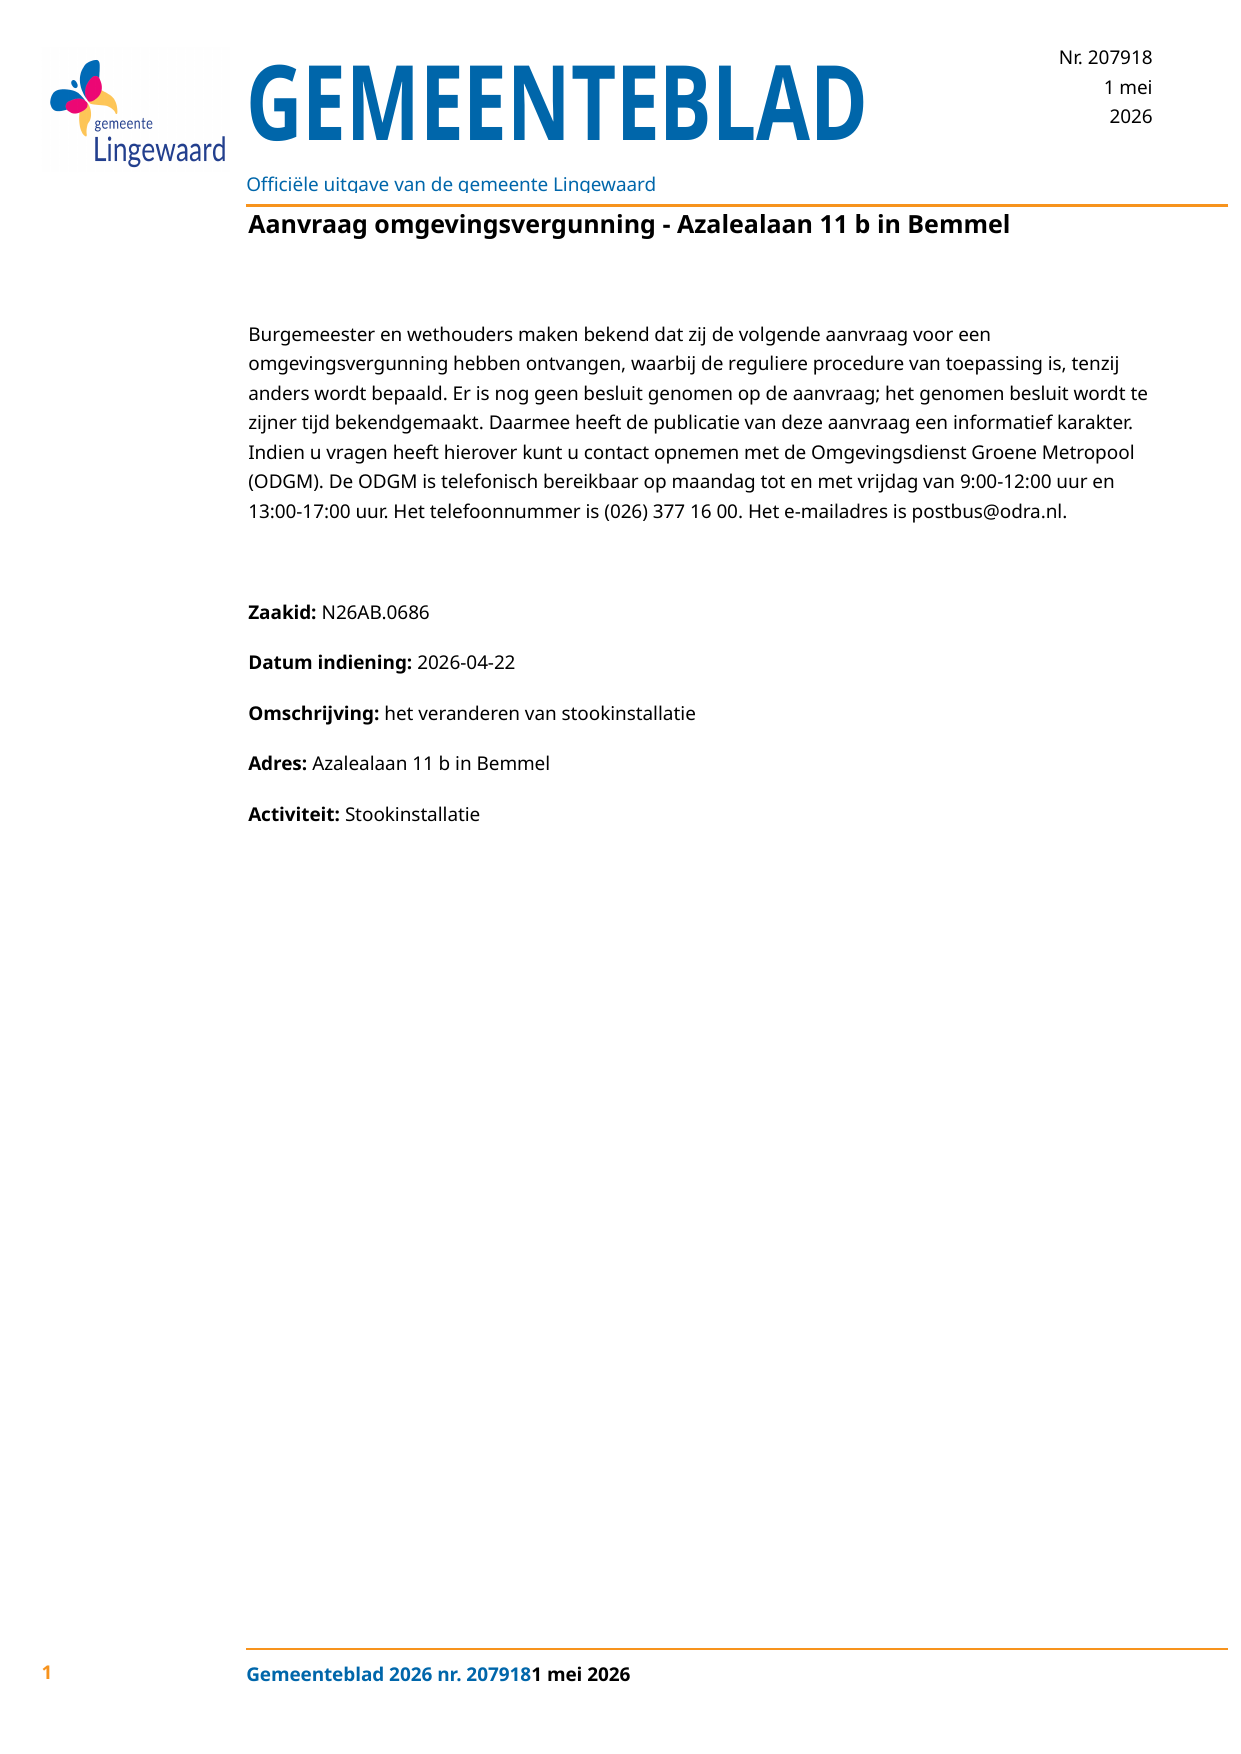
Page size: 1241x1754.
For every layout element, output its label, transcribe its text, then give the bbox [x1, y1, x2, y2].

text Burgemeester en wethouders maken bekend dat zij de volgende aanvraag voor een omgevingsvergunning hebben ontvangen, waarbij de reguliere procedure van toepassing is, tenzij anders wordt bepaald. Er is nog geen besluit genomen op de aanvraag; het genomen besluit wordt te zijner tijd bekendgemaakt. Daarmee heeft de publicatie van deze aanvraag een informatief karakter. Indien u vragen heeft hierover kunt u contact opnemen met de Omgevingsdienst Groene Metropool (ODGM). De ODGM is telefonisch bereikbaar op maandag tot en met vrijdag van 9:00-12:00 uur en 13:00-17:00 uur. Het telefoonnummer is (026) 377 16 00. Het e-mailadres is postbus@odra.nl. [248, 321, 1152, 524]
text Adres: Azalealaan 11 b in Bemmel [248, 750, 1152, 776]
text Activiteit: Stookinstallatie [248, 801, 1152, 826]
text Zaakid: N26AB.0686 [248, 599, 1152, 625]
picture [41, 47, 231, 172]
text Omschrijving: het veranderen van stookinstallatie [248, 700, 1152, 726]
text Aanvraag omgevingsvergunning - Azalealaan 11 b in Bemmel [248, 207, 1152, 241]
text Datum indiening: 2026-04-22 [248, 649, 1152, 675]
